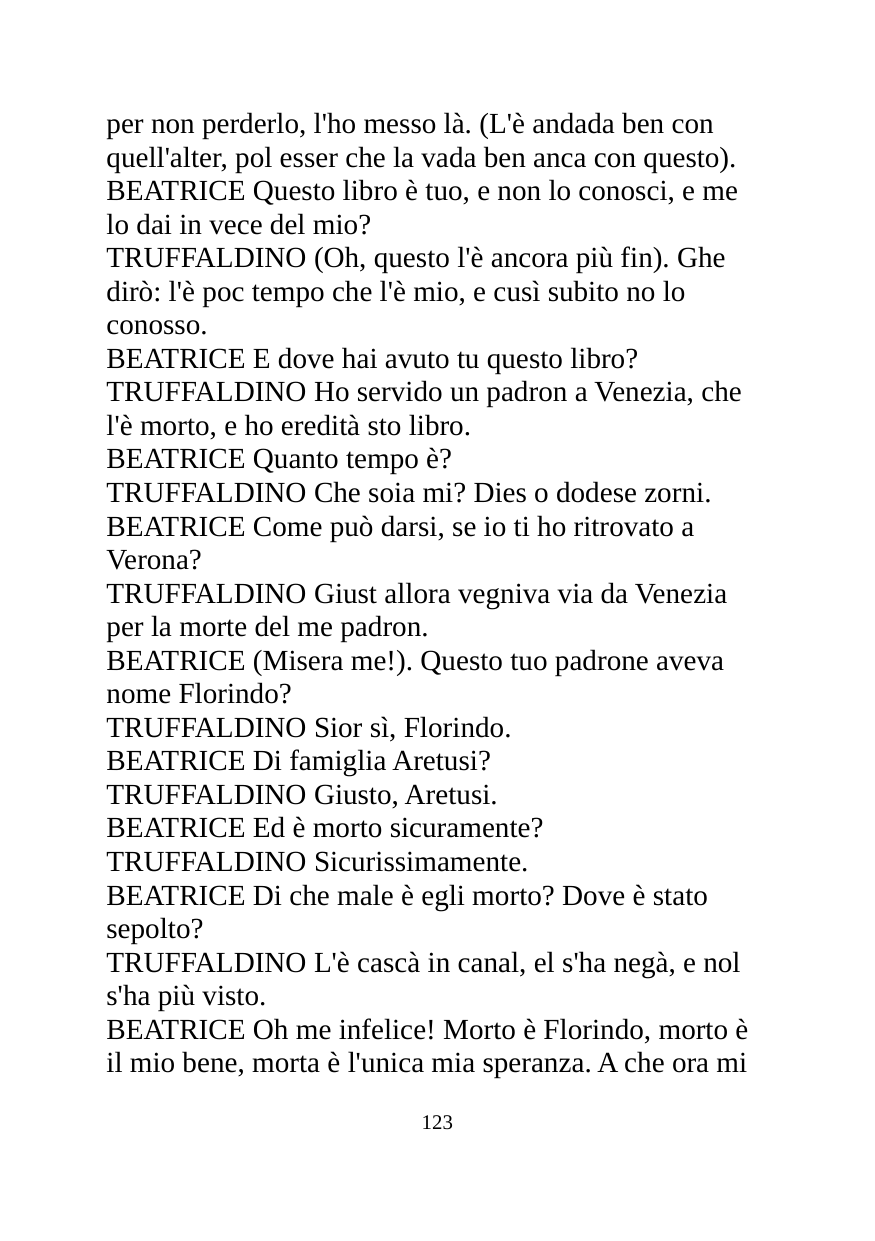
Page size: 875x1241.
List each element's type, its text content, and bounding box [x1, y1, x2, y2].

text TRUFFALDINO Che soia mi? Dies o dodese zorni. [106, 475, 768, 509]
text BEATRICE Ed è morto sicuramente? [106, 811, 768, 844]
text BEATRICE Di famiglia Aretusi? [106, 743, 768, 777]
text BEATRICE Quanto tempo è? [106, 442, 768, 475]
text TRUFFALDINO Ho servido un padron a Venezia, che l'è morto, e ho eredità sto libro. [106, 374, 768, 442]
text TRUFFALDINO (Oh, questo l'è ancora più fin). Ghe dirò: l'è poc tempo che l'è mio, e cusì subito no lo conosso. [106, 240, 768, 341]
text TRUFFALDINO Giust allora vegniva via da Venezia per la morte del me padron. [106, 576, 768, 643]
text BEATRICE E dove hai avuto tu questo libro? [106, 341, 768, 374]
text TRUFFALDINO L'è cascà in canal, el s'ha negà, e nol s'ha più visto. [106, 945, 768, 1012]
text BEATRICE (Misera me!). Questo tuo padrone aveva nome Florindo? [106, 643, 768, 710]
text BEATRICE Oh me infelice! Morto è Florindo, morto è il mio bene, morta è l'unica mia speranza. A che ora mi [106, 1012, 768, 1079]
text BEATRICE Come può darsi, se io ti ho ritrovato a Verona? [106, 509, 768, 576]
text per non perderlo, l'ho messo là. (L'è andada ben con quell'alter, pol esser che la vada ben anca con questo). [106, 106, 768, 173]
text BEATRICE Di che male è egli morto? Dove è stato sepolto? [106, 878, 768, 945]
text BEATRICE Questo libro è tuo, e non lo conosci, e me lo dai in vece del mio? [106, 173, 768, 240]
text TRUFFALDINO Sior sì, Florindo. [106, 710, 768, 743]
text TRUFFALDINO Giusto, Aretusi. [106, 777, 768, 811]
text TRUFFALDINO Sicurissimamente. [106, 844, 768, 878]
